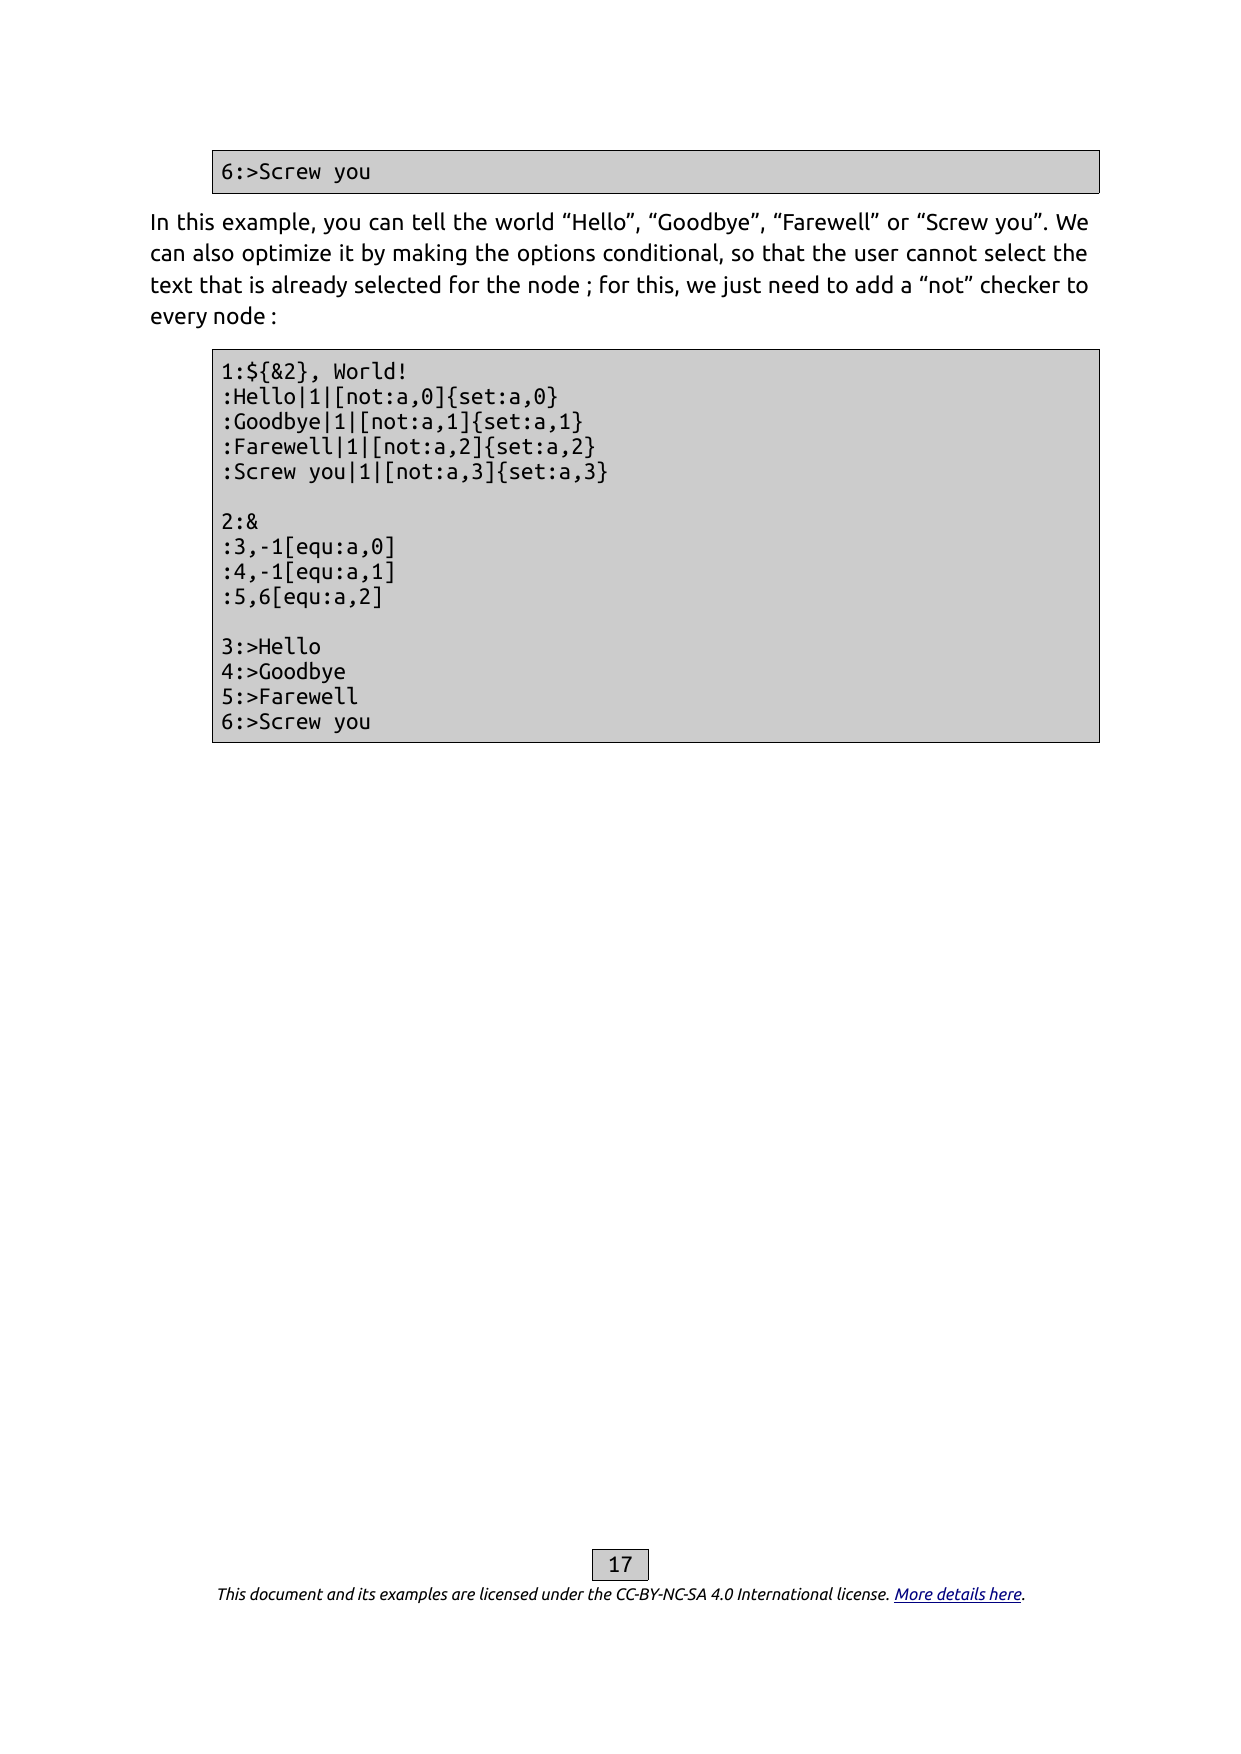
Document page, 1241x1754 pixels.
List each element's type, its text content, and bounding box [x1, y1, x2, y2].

text 3:>Hello [213, 624, 1099, 649]
text :Farewell|1|[not:a,2]{set:a,2} [213, 424, 1099, 449]
text :Hello|1|[not:a,0]{set:a,0} [213, 374, 1099, 399]
text :4,-1[equ:a,1] [213, 549, 1099, 574]
text 6:>Screw you [213, 699, 1099, 742]
text 6:>Screw you [213, 151, 1099, 193]
text In this example, you can tell the world “Hello”, “Goodbye”, “Farewell” or “Screw you”. We can also optimize it by making the options conditional, so that the user cannot select the text that is already selected for the node ; for this, we just need to add a “not” checker to every node : [150, 208, 1090, 329]
text :3,-1[equ:a,0] [213, 524, 1099, 549]
text 1:${&2}, World! [213, 350, 1099, 374]
text :Goodbye|1|[not:a,1]{set:a,1} [213, 399, 1099, 424]
text :Screw you|1|[not:a,3]{set:a,3} [213, 449, 1099, 474]
text 2:& [213, 499, 1099, 524]
text 4:>Goodbye [213, 649, 1099, 674]
text 5:>Farewell [213, 674, 1099, 699]
text :5,6[equ:a,2] [213, 574, 1099, 599]
